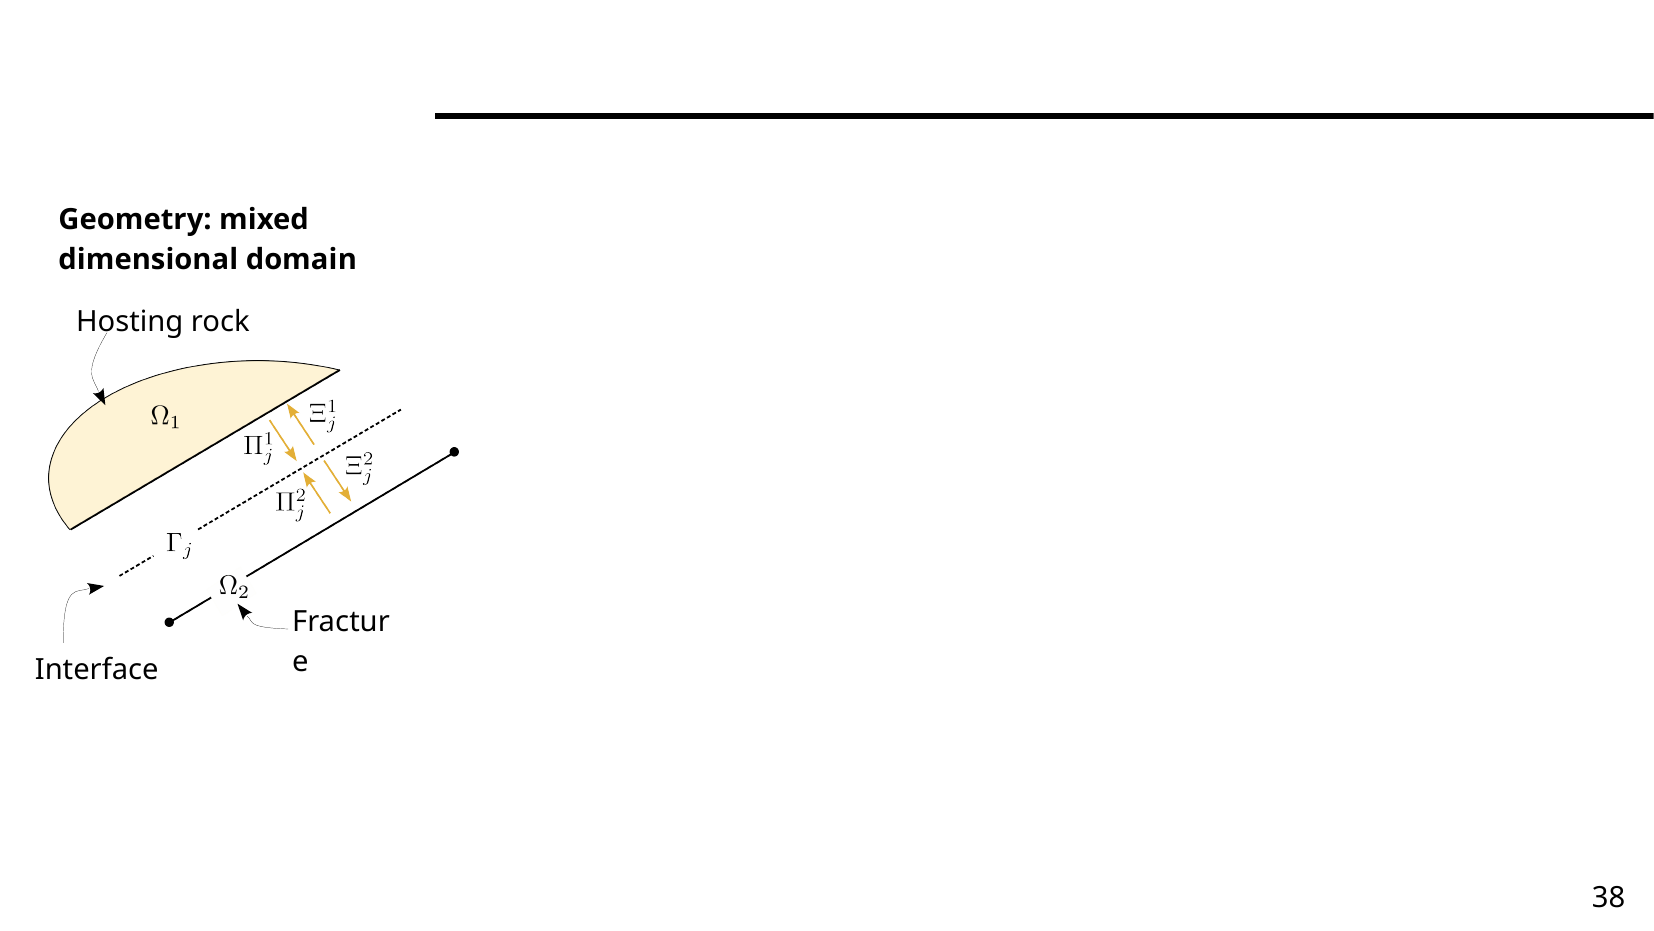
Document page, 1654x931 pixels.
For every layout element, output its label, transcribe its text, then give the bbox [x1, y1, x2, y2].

text_box Fracture [277, 593, 420, 647]
picture [48, 360, 459, 627]
text_box Geometry: mixed dimensional domain [43, 190, 439, 285]
text_box Hosting rock [61, 293, 254, 347]
text_box Interface [20, 640, 186, 703]
